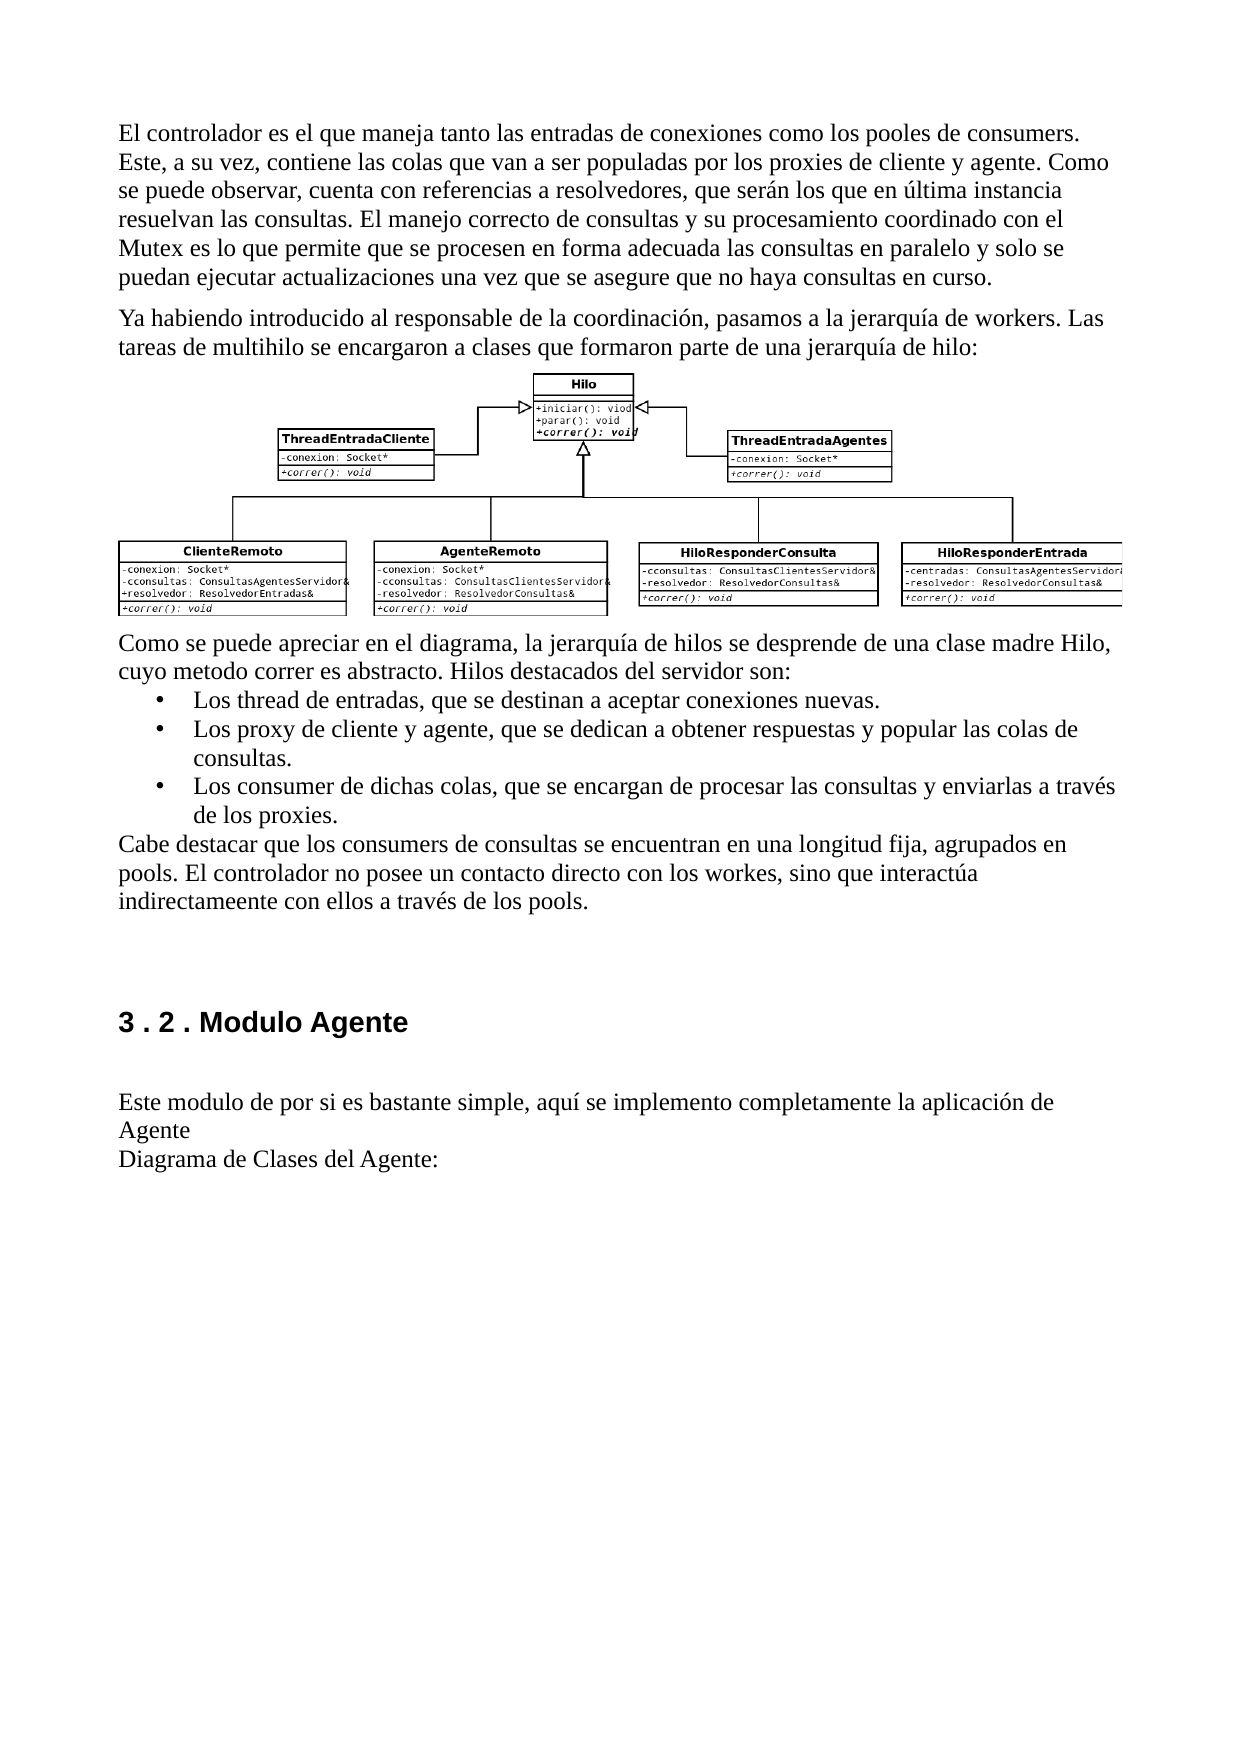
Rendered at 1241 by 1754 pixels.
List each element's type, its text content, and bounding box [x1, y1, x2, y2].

subtitle 3 . 2 . Modulo Agente [118, 1005, 1122, 1038]
text Diagrama de Clases del Agente: [118, 1144, 1122, 1173]
text Ya habiendo introducido al responsable de la coordinación, pasamos a la jerarquía de workers. Las tareas de multihilo se encargaron a clases que formaron parte de una jerarquía de hilo: [118, 303, 1122, 361]
text Como se puede apreciar en el diagrama, la jerarquía de hilos se desprende de una clase madre Hilo, cuyo metodo correr es abstracto. Hilos destacados del servidor son: [118, 628, 1122, 685]
text Este modulo de por si es bastante simple, aquí se implemento completamente la aplicación de Agente [118, 1087, 1122, 1144]
list Los proxy de cliente y agente, que se dedican a obtener respuestas y popular las colas de consultas. [156, 714, 1122, 771]
picture [118, 373, 1123, 616]
list Los consumer de dichas colas, que se encargan de procesar las consultas y enviarlas a través de los proxies. [156, 771, 1122, 829]
text Cabe destacar que los consumers de consultas se encuentran en una longitud fija, agrupados en pools. El controlador no posee un contacto directo con los workes, sino que interactúa indirectameente con ellos a través de los pools. [118, 829, 1122, 915]
list Los thread de entradas, que se destinan a aceptar conexiones nuevas. [156, 685, 1122, 714]
text El controlador es el que maneja tanto las entradas de conexiones como los pooles de consumers. Este, a su vez, contiene las colas que van a ser populadas por los proxies de cliente y agente. Como se puede observar, cuenta con referencias a resolvedores, que serán los que en última instancia resuelvan las consultas. El manejo correcto de consultas y su procesamiento coordinado con el Mutex es lo que permite que se procesen en forma adecuada las consultas en paralelo y solo se puedan ejecutar actualizaciones una vez que se asegure que no haya consultas en curso. [118, 118, 1122, 291]
